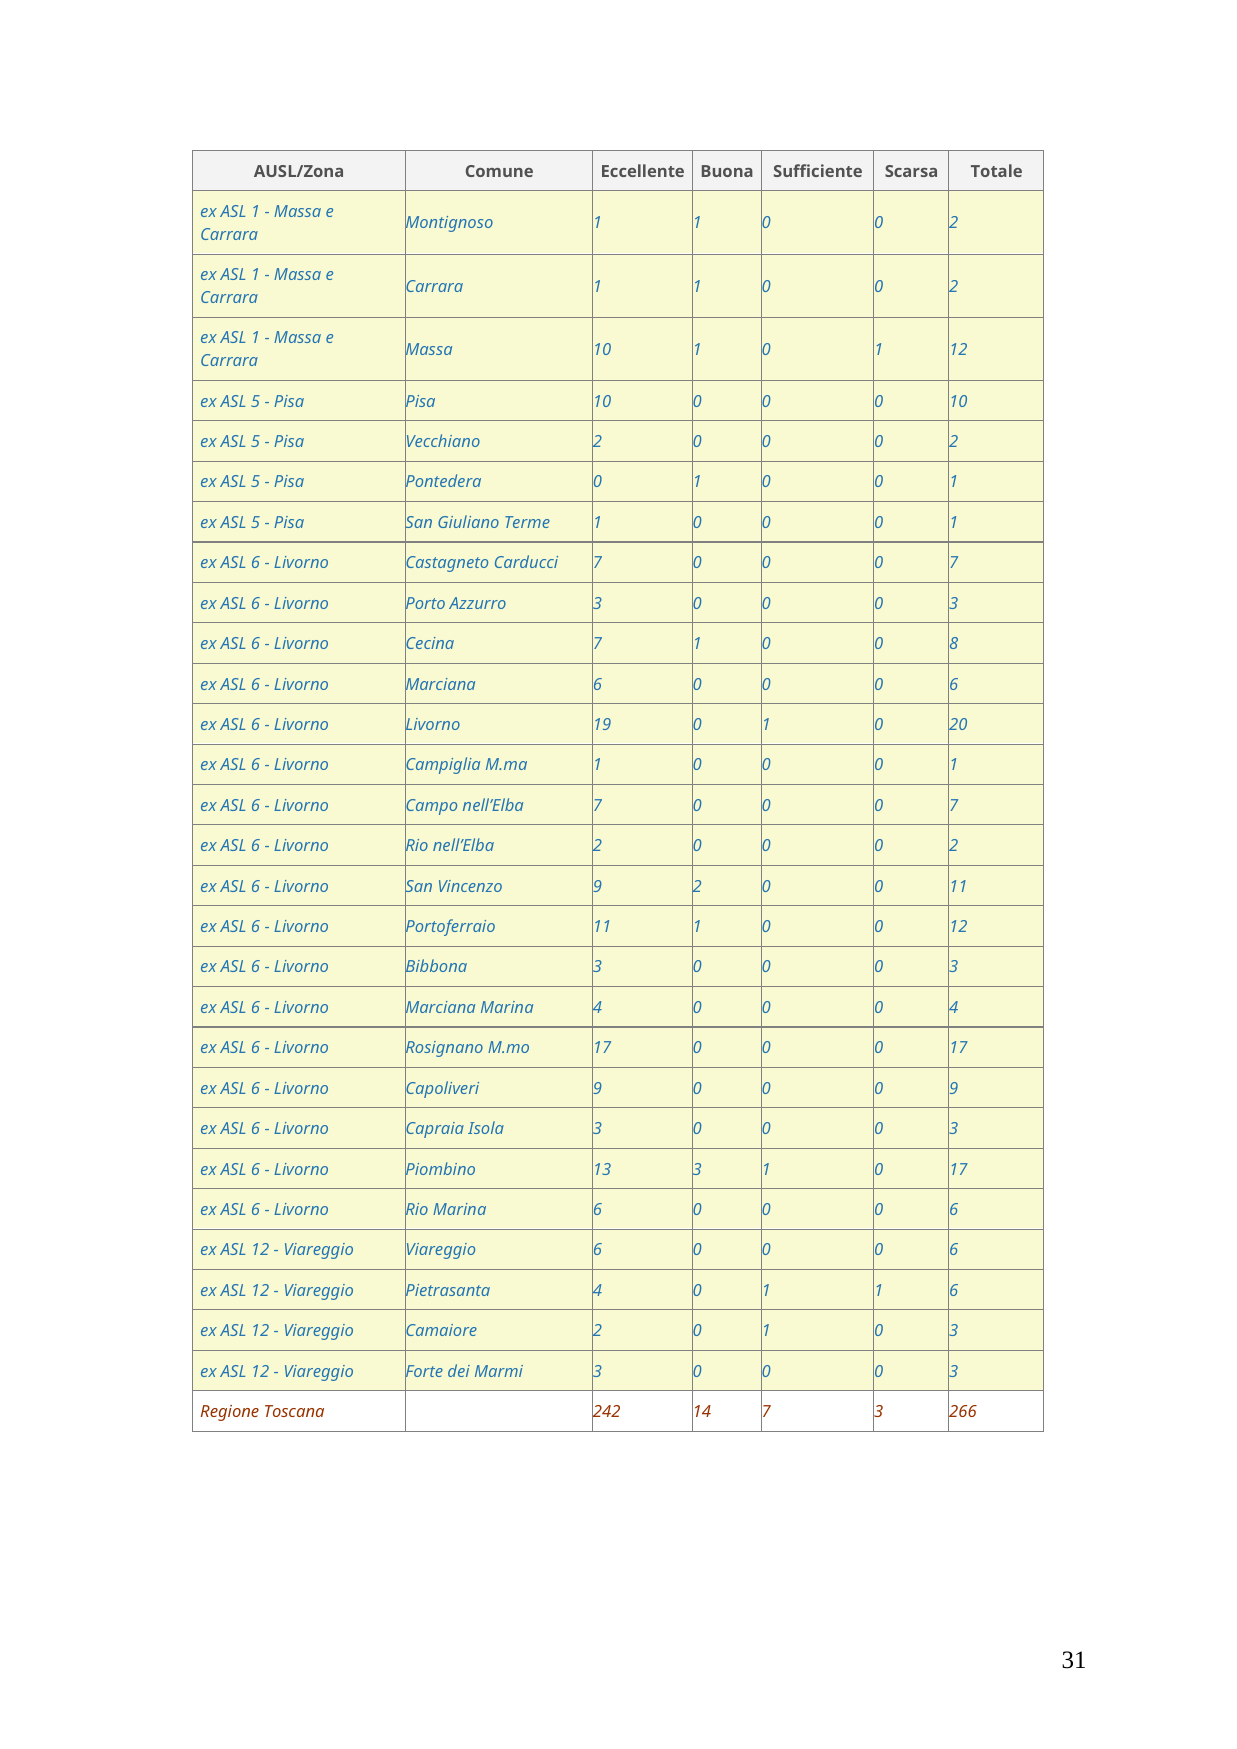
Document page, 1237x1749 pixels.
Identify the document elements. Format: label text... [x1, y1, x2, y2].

table_cell 1 [593, 745, 692, 784]
table_cell Campiglia M.ma [406, 745, 592, 784]
table_cell 0 [874, 462, 948, 501]
table_cell 2 [593, 825, 692, 865]
table_cell 0 [762, 1108, 873, 1148]
table_cell 0 [693, 381, 761, 420]
table_cell 6 [949, 664, 1043, 703]
table_cell 0 [762, 987, 873, 1026]
table_header AUSL/Zona [193, 151, 405, 190]
table_cell Pontedera [406, 462, 592, 501]
table_cell 4 [593, 1270, 692, 1309]
table_cell ex ASL 5 - Pisa [193, 462, 405, 501]
table_cell 6 [593, 1230, 692, 1269]
table_cell 0 [762, 543, 873, 582]
table_cell 17 [949, 1149, 1043, 1188]
table_cell 0 [762, 1351, 873, 1390]
table_cell 0 [762, 1189, 873, 1228]
table_cell 0 [693, 1270, 761, 1309]
table_cell ex ASL 6 - Livorno [193, 745, 405, 784]
table_cell 7 [593, 623, 692, 663]
table_cell 9 [593, 1068, 692, 1107]
table_cell Bibbona [406, 947, 592, 986]
table_cell Cecina [406, 623, 592, 663]
table_cell 0 [762, 745, 873, 784]
table_cell 20 [949, 704, 1043, 743]
table_cell 0 [874, 1310, 948, 1350]
table_cell 0 [874, 1108, 948, 1148]
table_cell 6 [593, 664, 692, 703]
table_cell Rosignano M.mo [406, 1028, 592, 1067]
table_cell ex ASL 6 - Livorno [193, 1149, 405, 1188]
table_cell ex ASL 5 - Pisa [193, 381, 405, 420]
table_cell Forte dei Marmi [406, 1351, 592, 1390]
table_cell ex ASL 6 - Livorno [193, 906, 405, 946]
table_cell 7 [593, 785, 692, 824]
table_cell 0 [874, 866, 948, 905]
table_cell 3 [593, 1108, 692, 1148]
table_cell 0 [874, 745, 948, 784]
table_cell 0 [762, 1230, 873, 1269]
table_cell 1 [762, 1270, 873, 1309]
table_cell 0 [874, 947, 948, 986]
table_cell 0 [762, 1068, 873, 1107]
table_cell 0 [693, 1189, 761, 1228]
table_cell 3 [949, 1310, 1043, 1350]
table_cell 0 [874, 1149, 948, 1188]
table_cell ex ASL 6 - Livorno [193, 623, 405, 663]
table_cell 0 [874, 191, 948, 253]
table_cell 1 [949, 462, 1043, 501]
table_cell 0 [874, 785, 948, 824]
table_cell 3 [693, 1149, 761, 1188]
table_cell 1 [693, 462, 761, 501]
table_cell Porto Azzurro [406, 583, 592, 622]
table_cell 0 [874, 543, 948, 582]
table_cell 0 [874, 1189, 948, 1228]
table_cell Rio nell’Elba [406, 825, 592, 865]
table_cell 0 [693, 1028, 761, 1067]
table_cell 8 [949, 623, 1043, 663]
table_cell 0 [762, 623, 873, 663]
table_cell Marciana [406, 664, 592, 703]
table_cell 6 [949, 1189, 1043, 1228]
table_cell 13 [593, 1149, 692, 1188]
table_cell 0 [693, 1351, 761, 1390]
table_header Totale [949, 151, 1043, 190]
table_cell 14 [693, 1391, 761, 1431]
table_cell ex ASL 6 - Livorno [193, 664, 405, 703]
table_cell 17 [593, 1028, 692, 1067]
table_cell 3 [949, 947, 1043, 986]
table_cell 0 [874, 502, 948, 541]
table_cell Massa [406, 318, 592, 380]
table_cell 0 [693, 502, 761, 541]
table_cell 2 [949, 191, 1043, 253]
table_cell 0 [762, 381, 873, 420]
table_cell 9 [593, 866, 692, 905]
table_cell ex ASL 12 - Viareggio [193, 1351, 405, 1390]
table_cell ex ASL 6 - Livorno [193, 947, 405, 986]
table_cell ex ASL 1 - Massa e Carrara [193, 318, 405, 380]
table_cell 2 [693, 866, 761, 905]
table_cell 0 [762, 462, 873, 501]
table_cell 1 [762, 1310, 873, 1350]
table_cell 0 [874, 704, 948, 743]
table_cell ex ASL 12 - Viareggio [193, 1230, 405, 1269]
table_cell 1 [593, 191, 692, 253]
table_cell 0 [762, 866, 873, 905]
table_cell ex ASL 6 - Livorno [193, 987, 405, 1026]
table_cell 0 [874, 987, 948, 1026]
table_cell ex ASL 6 - Livorno [193, 1108, 405, 1148]
table_cell 0 [693, 745, 761, 784]
table_cell Pisa [406, 381, 592, 420]
table_cell ex ASL 5 - Pisa [193, 421, 405, 461]
table_cell 0 [693, 543, 761, 582]
table_header Eccellente [593, 151, 692, 190]
table_cell 3 [593, 1351, 692, 1390]
table_cell 1 [593, 255, 692, 317]
table_cell 11 [949, 866, 1043, 905]
table_cell Regione Toscana [193, 1391, 405, 1431]
table_cell 1 [949, 745, 1043, 784]
table_cell 11 [593, 906, 692, 946]
table_cell 0 [762, 421, 873, 461]
table_cell 0 [874, 1351, 948, 1390]
table_cell ex ASL 6 - Livorno [193, 866, 405, 905]
table_cell 10 [593, 318, 692, 380]
table_header Scarsa [874, 151, 948, 190]
table_cell 0 [874, 1028, 948, 1067]
table_cell 0 [874, 255, 948, 317]
table_cell ex ASL 12 - Viareggio [193, 1310, 405, 1350]
table_cell Pietrasanta [406, 1270, 592, 1309]
table_cell 6 [949, 1270, 1043, 1309]
table_cell Capoliveri [406, 1068, 592, 1107]
table_cell Rio Marina [406, 1189, 592, 1228]
table_cell 0 [762, 947, 873, 986]
table_cell 0 [874, 583, 948, 622]
table_cell Livorno [406, 704, 592, 743]
table_cell Piombino [406, 1149, 592, 1188]
table_cell 0 [762, 191, 873, 253]
table_cell Camaiore [406, 1310, 592, 1350]
table_cell 0 [762, 664, 873, 703]
table_cell ex ASL 6 - Livorno [193, 785, 405, 824]
table_cell 0 [762, 318, 873, 380]
table_cell 0 [693, 421, 761, 461]
table_cell 10 [949, 381, 1043, 420]
table_cell 1 [693, 906, 761, 946]
table_cell Portoferraio [406, 906, 592, 946]
table_cell 1 [693, 255, 761, 317]
table_cell 0 [693, 947, 761, 986]
table_cell ex ASL 5 - Pisa [193, 502, 405, 541]
table_cell [406, 1391, 592, 1431]
table_cell 0 [693, 785, 761, 824]
table_cell 1 [693, 623, 761, 663]
table_cell 0 [874, 421, 948, 461]
table_cell 0 [874, 1230, 948, 1269]
table_header Sufficiente [762, 151, 873, 190]
table_cell 9 [949, 1068, 1043, 1107]
table_cell ex ASL 6 - Livorno [193, 583, 405, 622]
table_header Buona [693, 151, 761, 190]
table_cell 1 [762, 1149, 873, 1188]
table_cell 0 [762, 583, 873, 622]
table_cell 0 [693, 987, 761, 1026]
table_cell 2 [949, 255, 1043, 317]
table_cell 7 [949, 543, 1043, 582]
table_cell 7 [949, 785, 1043, 824]
table_cell 12 [949, 318, 1043, 380]
table_cell 3 [593, 583, 692, 622]
table_cell 0 [874, 664, 948, 703]
table_cell 242 [593, 1391, 692, 1431]
table_cell 0 [693, 825, 761, 865]
table_cell 1 [693, 318, 761, 380]
table_header Comune [406, 151, 592, 190]
table_cell 1 [593, 502, 692, 541]
table_cell 1 [874, 318, 948, 380]
table_cell 2 [949, 825, 1043, 865]
table_cell 0 [874, 1068, 948, 1107]
table_cell 0 [762, 502, 873, 541]
table_cell San Vincenzo [406, 866, 592, 905]
table_cell 2 [949, 421, 1043, 461]
table_cell ex ASL 6 - Livorno [193, 825, 405, 865]
table_cell 0 [693, 1310, 761, 1350]
table_cell 0 [874, 906, 948, 946]
table_cell Vecchiano [406, 421, 592, 461]
table_cell San Giuliano Terme [406, 502, 592, 541]
table_cell Montignoso [406, 191, 592, 253]
table_cell 1 [949, 502, 1043, 541]
table_cell 0 [762, 1028, 873, 1067]
table_cell 2 [593, 1310, 692, 1350]
table_cell 0 [693, 664, 761, 703]
table_cell 4 [949, 987, 1043, 1026]
table_cell 0 [762, 825, 873, 865]
table_cell 7 [593, 543, 692, 582]
table_cell 1 [874, 1270, 948, 1309]
table_cell 0 [762, 906, 873, 946]
table_cell 0 [693, 1108, 761, 1148]
table_cell 3 [593, 947, 692, 986]
table_cell 7 [762, 1391, 873, 1431]
table_cell ex ASL 6 - Livorno [193, 1068, 405, 1107]
table_cell Capraia Isola [406, 1108, 592, 1148]
table_cell ex ASL 1 - Massa e Carrara [193, 191, 405, 253]
table_cell 0 [693, 583, 761, 622]
table_cell 3 [949, 1108, 1043, 1148]
table_cell 6 [949, 1230, 1043, 1269]
table_cell 0 [693, 1068, 761, 1107]
table_cell 0 [593, 462, 692, 501]
table_cell Marciana Marina [406, 987, 592, 1026]
table_cell 1 [762, 704, 873, 743]
table_cell 0 [874, 825, 948, 865]
table_cell 10 [593, 381, 692, 420]
table_cell 1 [693, 191, 761, 253]
table_cell Carrara [406, 255, 592, 317]
table_cell 0 [693, 704, 761, 743]
table_cell Castagneto Carducci [406, 543, 592, 582]
table_cell 0 [762, 255, 873, 317]
table_cell 0 [762, 785, 873, 824]
table_cell ex ASL 1 - Massa e Carrara [193, 255, 405, 317]
table_cell 0 [874, 381, 948, 420]
table_cell ex ASL 6 - Livorno [193, 1028, 405, 1067]
table_cell 12 [949, 906, 1043, 946]
table_cell ex ASL 6 - Livorno [193, 704, 405, 743]
table_cell 266 [949, 1391, 1043, 1431]
table_cell 19 [593, 704, 692, 743]
table_cell 2 [593, 421, 692, 461]
table_cell 0 [693, 1230, 761, 1269]
table_cell ex ASL 6 - Livorno [193, 543, 405, 582]
table_cell 17 [949, 1028, 1043, 1067]
table_cell 0 [874, 623, 948, 663]
table_cell 3 [949, 583, 1043, 622]
table_cell 3 [874, 1391, 948, 1431]
table_cell 6 [593, 1189, 692, 1228]
table_cell Viareggio [406, 1230, 592, 1269]
table_cell 3 [949, 1351, 1043, 1390]
table_cell ex ASL 6 - Livorno [193, 1189, 405, 1228]
table_cell Campo nell’Elba [406, 785, 592, 824]
table_cell ex ASL 12 - Viareggio [193, 1270, 405, 1309]
table_cell 4 [593, 987, 692, 1026]
